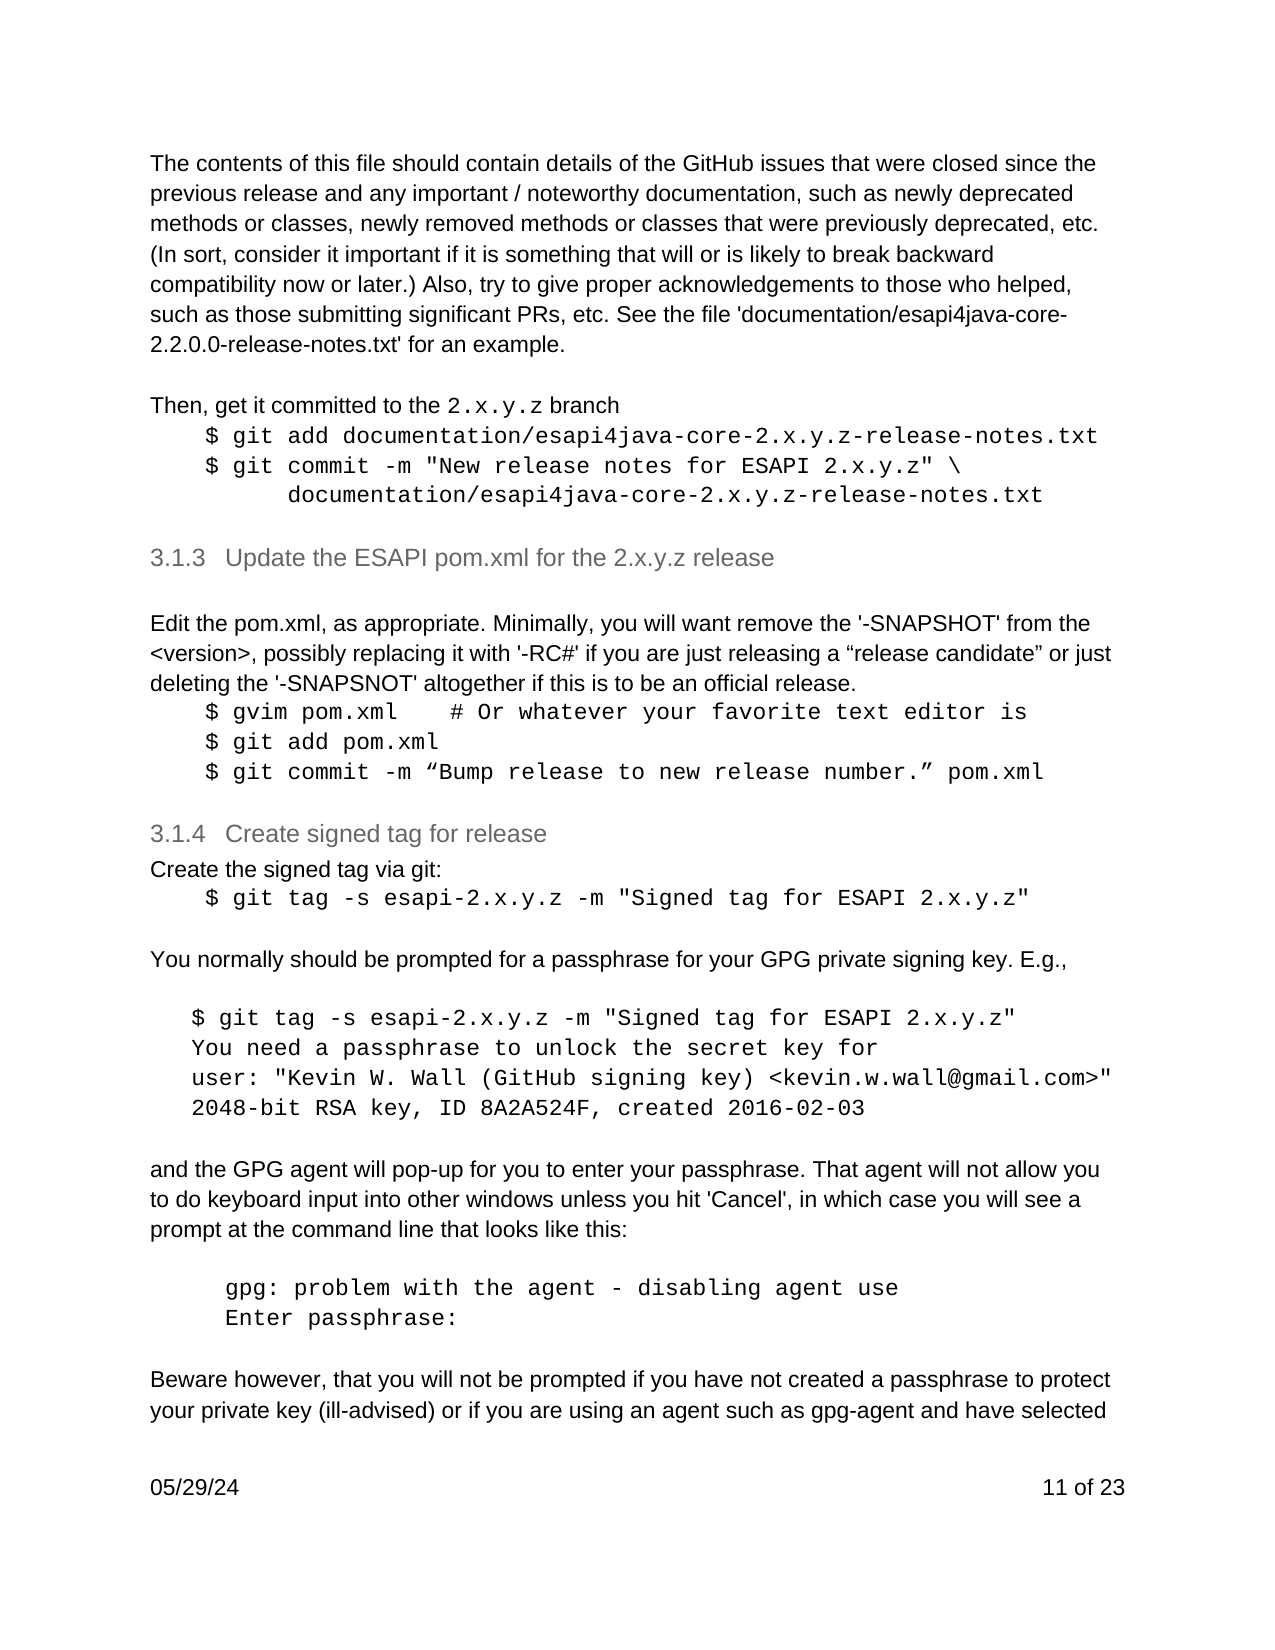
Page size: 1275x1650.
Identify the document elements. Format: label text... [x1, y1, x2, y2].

text $ git tag -s esapi-2.x.y.z -m "Signed tag for ESAPI 2.x.y.z" [150, 886, 1125, 912]
subtitle Update the ESAPI pom.xml for the 2.x.y.z release [150, 543, 1125, 571]
text 2048-bit RSA key, ID 8A2A524F, created 2016-02-03 [150, 1096, 1125, 1122]
text You need a passphrase to unlock the secret key for [150, 1036, 1125, 1062]
text You normally should be prompted for a passphrase for your GPG private signing key. E.g., [150, 946, 1125, 972]
text $ git add documentation/esapi4java-core-2.x.y.z-release-notes.txt [150, 424, 1125, 450]
text Edit the pom.xml, as appropriate. Minimally, you will want remove the '-SNAPSHOT' from the <version>, possibly replacing it with '-RC#' if you are just releasing a “release candidate” or just deleting the '-SNAPSNOT' altogether if this is to be an official release. [150, 610, 1125, 697]
subtitle Create signed tag for release [150, 819, 1125, 848]
text $ git commit -m "New release notes for ESAPI 2.x.y.z" \ [150, 454, 1125, 480]
text $ git add pom.xml [150, 730, 1125, 756]
text to do keyboard input into other windows unless you hit 'Cancel', in which case you will see a prompt at the command line that looks like this: [150, 1186, 1125, 1243]
text $ gvim pom.xml # Or whatever your favorite text editor is [150, 701, 1125, 727]
text gpg: problem with the agent - disabling agent use [225, 1277, 1125, 1303]
text Beware however, that you will not be prompted if you have not created a passphrase to protect your private key (ill-advised) or if you are using an agent such as gpg-agent and have selected [150, 1366, 1125, 1423]
text Enter passphrase: [225, 1306, 1125, 1332]
text Then, get it committed to the 2.x.y.z branch [150, 392, 1125, 420]
text $ git commit -m “Bump release to new release number.” pom.xml [150, 760, 1125, 786]
text user: "Kevin W. Wall (GitHub signing key) <kevin.w.wall@gmail.com>" [150, 1066, 1125, 1092]
text The contents of this file should contain details of the GitHub issues that were closed since the previous release and any important / noteworthy documentation, such as newly deprecated methods or classes, newly removed methods or classes that were previously deprecated, etc. (In sort, consider it important if it is something that will or is likely to break backward compatibility now or later.) Also, try to give proper acknowledgements to those who helped, such as those submitting significant PRs, etc. See the file 'documentation/esapi4java-core-2.2.0.0-release-notes.txt' for an example. [150, 150, 1125, 358]
text and the GPG agent will pop-up for you to enter your passphrase. That agent will not allow you [150, 1156, 1125, 1182]
text $ git tag -s esapi-2.x.y.z -m "Signed tag for ESAPI 2.x.y.z" [150, 1006, 1125, 1032]
text Create the signed tag via git: [150, 856, 1125, 883]
text documentation/esapi4java-core-2.x.y.z-release-notes.txt [150, 484, 1125, 510]
